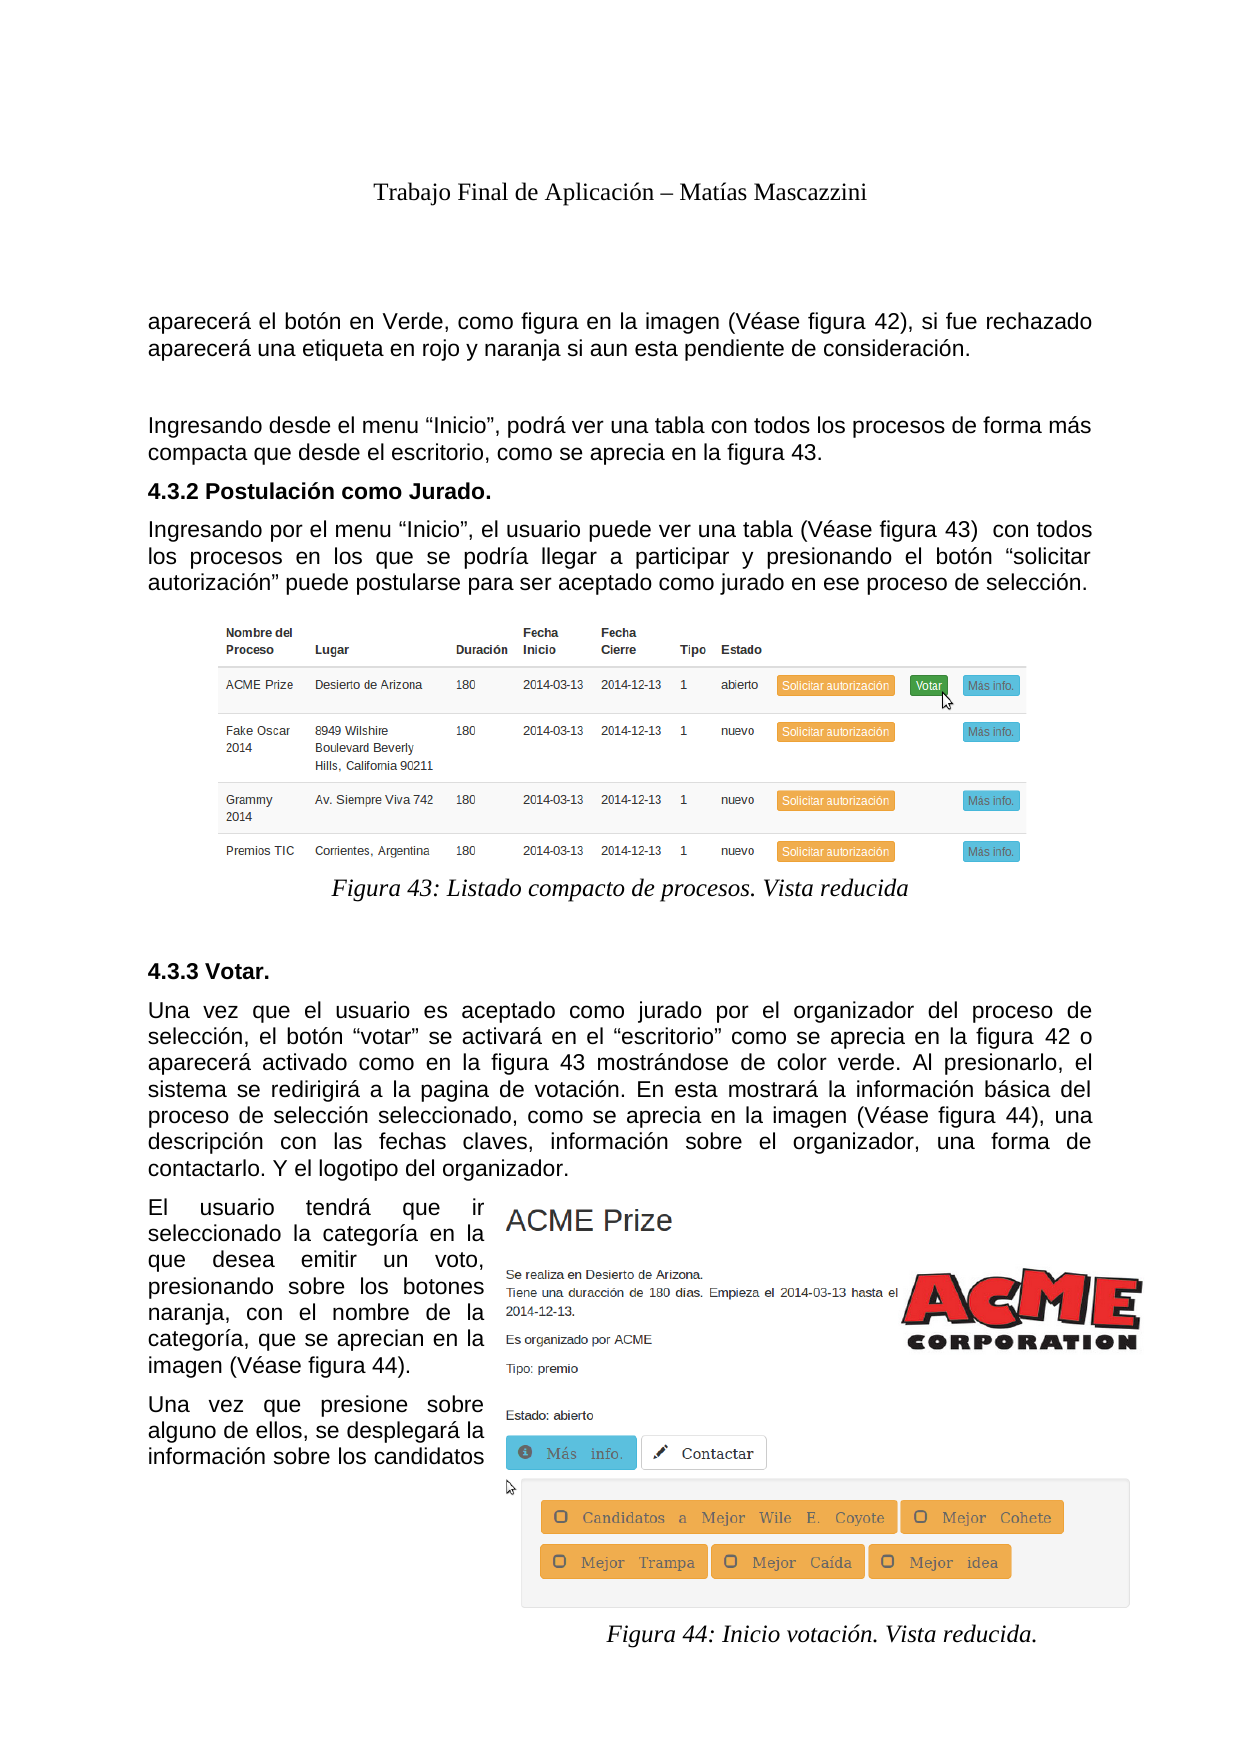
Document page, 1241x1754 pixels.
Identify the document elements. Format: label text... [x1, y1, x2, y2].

text 4.3.2 Postulación como Jurado. [148, 478, 1093, 504]
text Ingresando desde el menu “Inicio”, podrá ver una tabla con todos los procesos de forma más compacta que desde el escritorio, como se aprecia en la figura 43. [148, 412, 1093, 465]
text aparecerá el botón en Verde, como figura en la imagen (Véase figura 42), si fue rechazado aparecerá una etiqueta en rojo y naranja si aun esta pendiente de consideración. [148, 308, 1093, 361]
text 4.3.3 Votar. [148, 958, 1093, 984]
text Figura 43: Listado compacto de procesos. Vista reducida [214, 874, 1026, 902]
text El usuario tendrá que ir seleccionado la categoría en la que desea emitir un voto, presionando sobre los botones naranja, con el nombre de la categoría, que se aprecian en la imagen (Véase figura 44). [148, 1187, 1148, 1378]
picture [213, 624, 1027, 874]
text Ingresando por el menu “Inicio”, el usuario puede ver una tabla (Véase figura 43) con todos los procesos en los que se podría llegar a participar y presionando el botón “solicitar autorización” puede postularse para ser aceptado como jurado en ese proceso de selección. [148, 516, 1093, 596]
picture [496, 1199, 1148, 1619]
text Una vez que el usuario es aceptado como jurado por el organizador del proceso de selección, el botón “votar” se activará en el “escritorio” como se aprecia en la figura 42 o aparecerá activado como en la figura 43 mostrándose de color verde. Al presionarlo, el sistema se redirigirá a la pagina de votación. En esta mostrará la información básica del proceso de selección seleccionado, como se aprecia en la imagen (Véase figura 44), una descripción con las fechas claves, información sobre el organizador, una forma de contactarlo. Y el logotipo del organizador. [148, 997, 1093, 1181]
text Una vez que presione sobre alguno de ellos, se desplegará la información sobre los candidatos [148, 1391, 496, 1469]
text Figura 44: Inicio votación. Vista reducida. [496, 1619, 1148, 1647]
